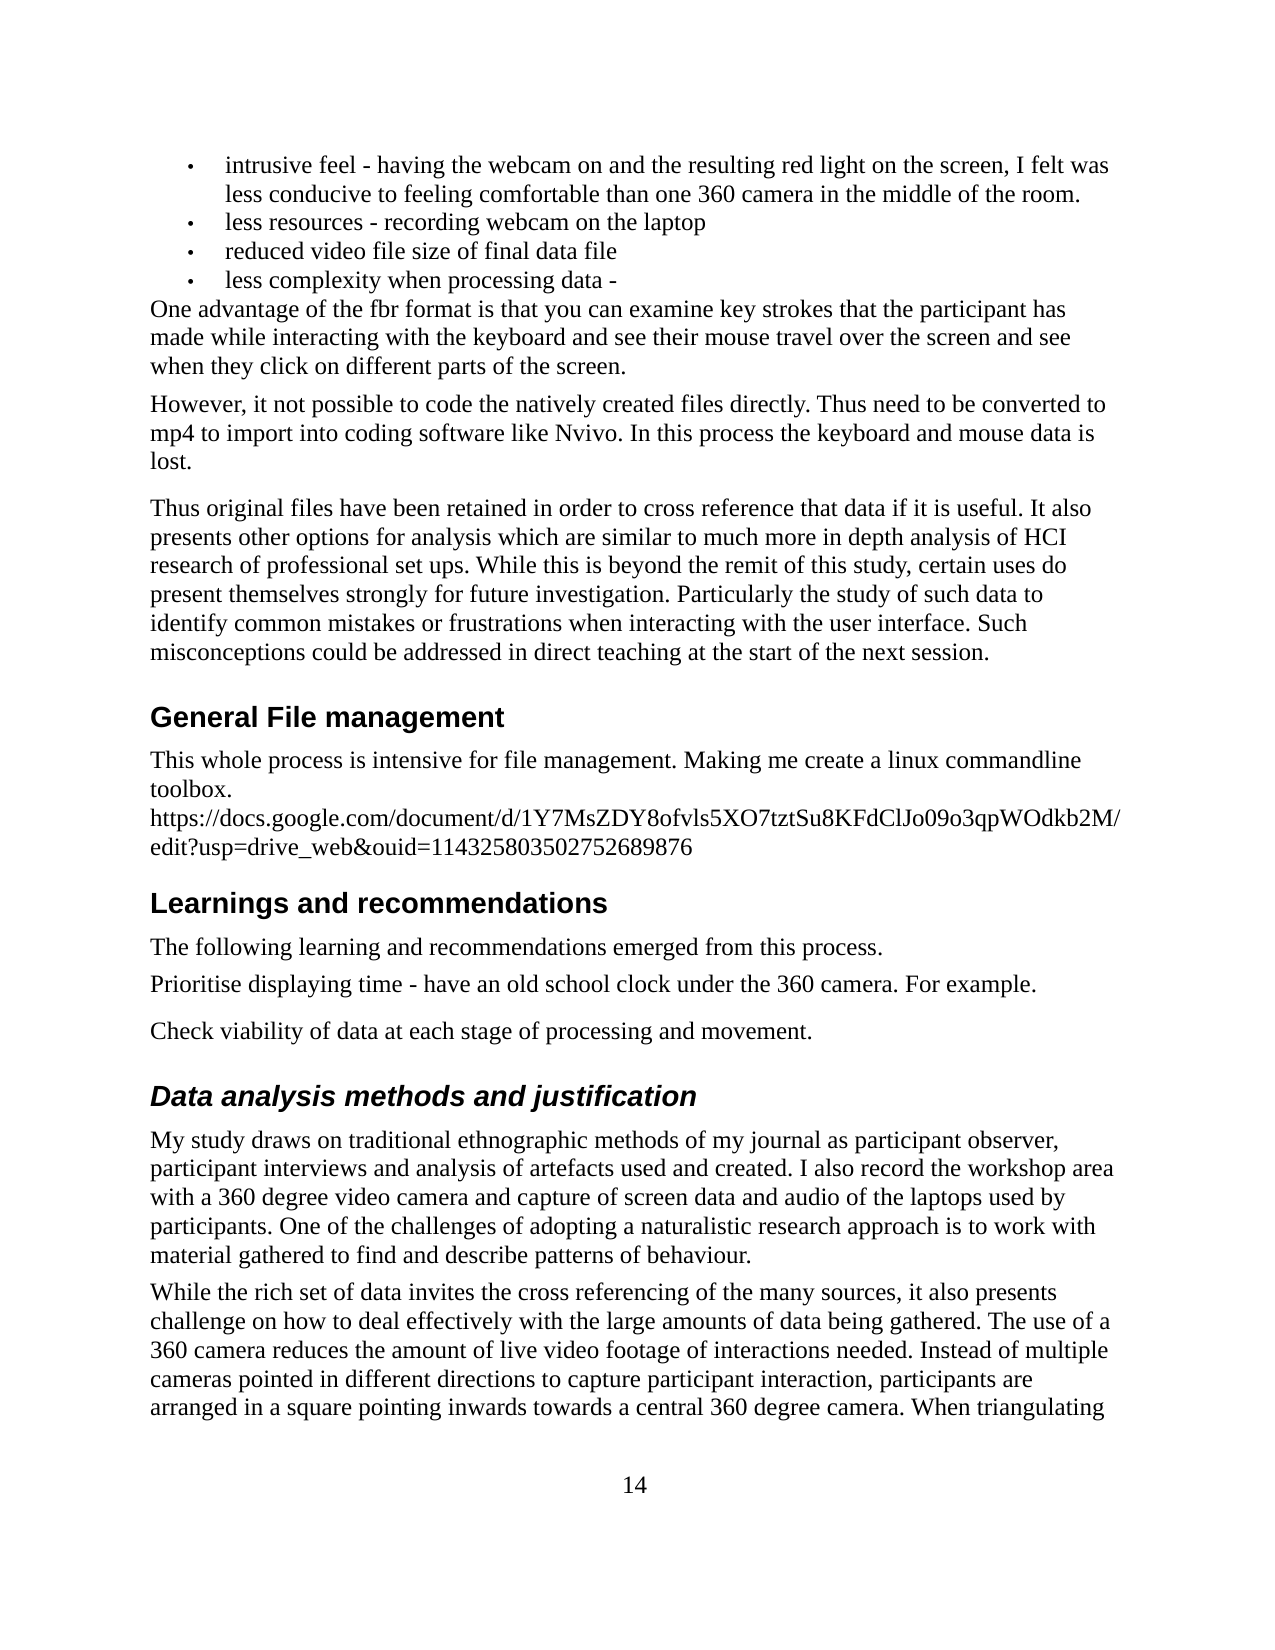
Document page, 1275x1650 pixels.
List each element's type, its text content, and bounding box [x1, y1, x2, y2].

subtitle Learnings and recommendations [150, 886, 1125, 919]
subtitle Data analysis methods and justification [150, 1079, 1125, 1112]
text My study draws on traditional ethnographic methods of my journal as participant observer, participant interviews and analysis of artefacts used and created. I also record the workshop area with a 360 degree video camera and capture of screen data and audio of the laptops used by participants. One of the challenges of adopting a naturalistic research approach is to work with material gathered to find and describe patterns of behaviour. [150, 1125, 1125, 1268]
list intrusive feel - having the webcam on and the resulting red light on the screen, I felt was less conducive to feeling comfortable than one 360 camera in the middle of the room. [187, 150, 1125, 207]
text Prioritise displaying time - have an old school clock under the 360 camera. For example. [150, 969, 1125, 998]
list less resources - recording webcam on the laptop [187, 207, 1125, 236]
text Check viability of data at each stage of processing and movement. [150, 1016, 1125, 1045]
text Thus original files have been retained in order to cross reference that data if it is useful. It also presents other options for analysis which are similar to much more in depth analysis of HCI research of professional set ups. While this is beyond the remit of this study, certain uses do present themselves strongly for future investigation. Particularly the study of such data to identify common mistakes or frustrations when interacting with the user interface. Such misconceptions could be addressed in direct teaching at the start of the next session. [150, 493, 1125, 666]
list less complexity when processing data - [187, 265, 1125, 294]
subtitle General File management [150, 699, 1125, 733]
list reduced video file size of final data file [187, 236, 1125, 265]
text The following learning and recommendations emerged from this process. [150, 932, 1125, 960]
text This whole process is intensive for file management. Making me create a linux commandline toolbox. https://docs.google.com/document/d/1Y7MsZDY8ofvls5XO7tztSu8KFdClJo09o3qpWOdkb2M/edit?usp=drive_web&ouid=114325803502752689876 [150, 746, 1125, 861]
text However, it not possible to code the natively created files directly. Thus need to be converted to mp4 to import into coding software like Nvivo. In this process the keyboard and mouse data is lost. [150, 389, 1125, 475]
text While the rich set of data invites the cross referencing of the many sources, it also presents challenge on how to deal effectively with the large amounts of data being gathered. The use of a 360 camera reduces the amount of live video footage of interactions needed. Instead of multiple cameras pointed in different directions to capture participant interaction, participants are arranged in a square pointing inwards towards a central 360 degree camera. When triangulating [150, 1277, 1125, 1421]
text One advantage of the fbr format is that you can examine key strokes that the participant has made while interacting with the keyboard and see their mouse travel over the screen and see when they click on different parts of the screen. [150, 294, 1125, 380]
